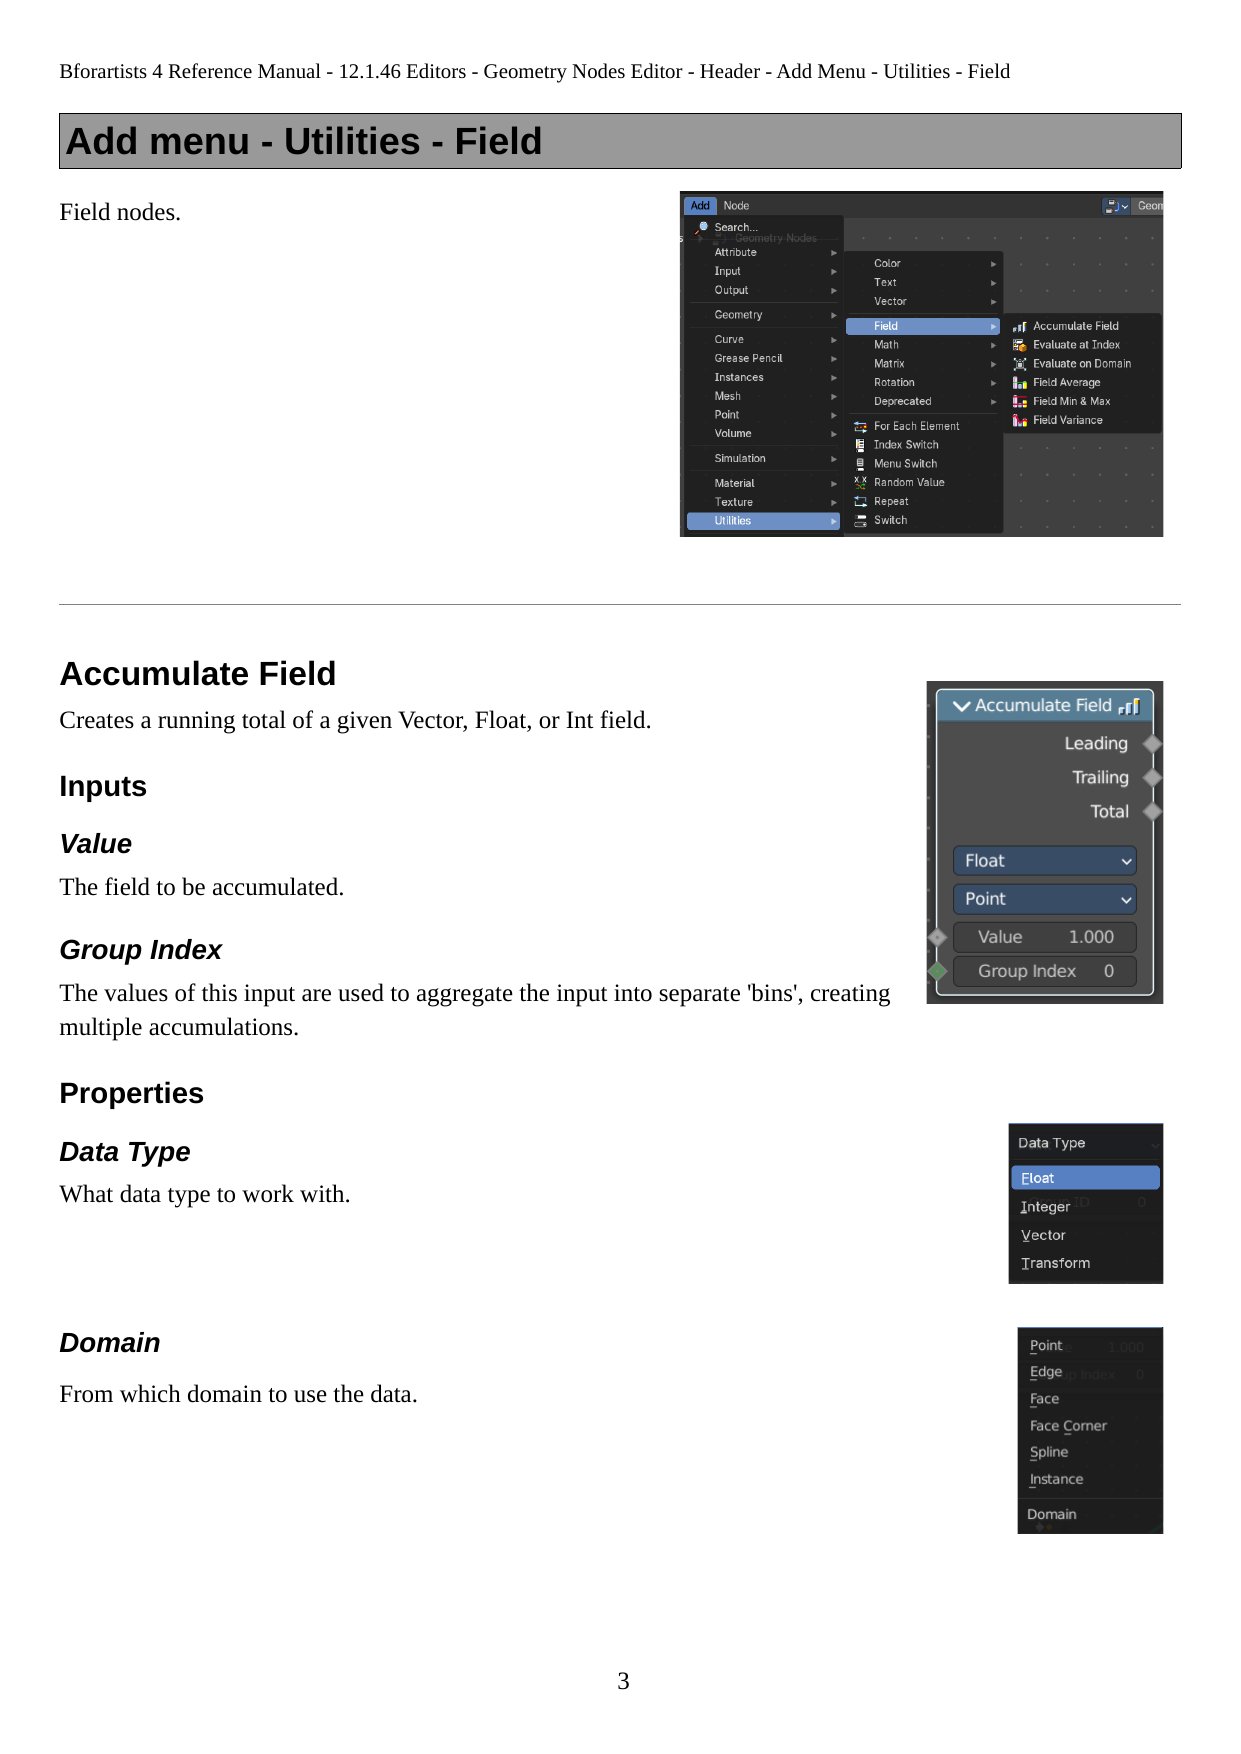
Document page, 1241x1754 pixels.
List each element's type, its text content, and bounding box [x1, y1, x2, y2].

text Creates a running total of a given Vector, Float, or Int field. [59, 705, 926, 734]
subtitle Properties [59, 1076, 1181, 1110]
picture [679, 191, 1164, 537]
subtitle Inputs [59, 769, 926, 803]
picture [1008, 1123, 1164, 1284]
picture [926, 681, 1164, 1004]
picture [1017, 1327, 1164, 1534]
text Domain [59, 1326, 1181, 1358]
subtitle [1164, 1135, 1181, 1167]
subtitle Accumulate Field [59, 654, 1181, 693]
subtitle [1164, 828, 1181, 859]
text What data type to work with. [59, 1179, 1008, 1208]
subtitle Value [59, 828, 926, 859]
subtitle Data Type [59, 1135, 1008, 1167]
table_header Add menu - Utilities - Field [60, 114, 1181, 168]
text Field nodes. [59, 197, 679, 225]
subtitle [1164, 769, 1181, 803]
text The values of this input are used to aggregate the input into separate 'bins', creating multiple accumulations. [59, 978, 1181, 1041]
text From which domain to use the data. [59, 1379, 1017, 1408]
subtitle [1164, 934, 1181, 966]
text [1164, 197, 1181, 225]
text The field to be accumulated. [59, 872, 926, 901]
subtitle Group Index [59, 934, 926, 966]
